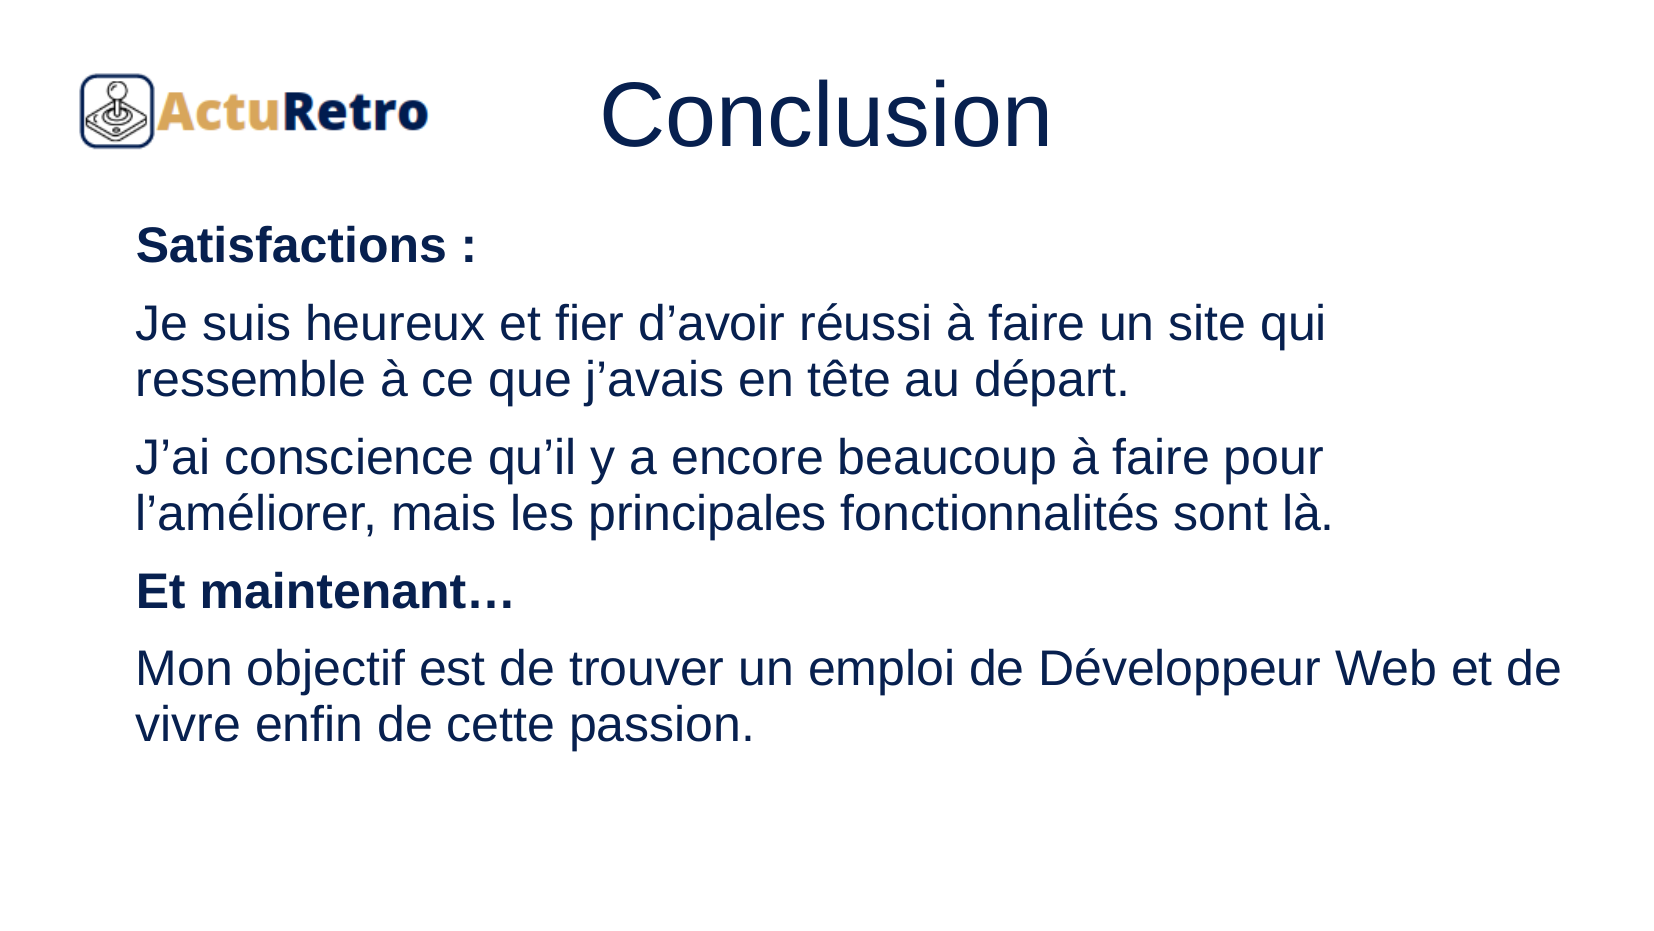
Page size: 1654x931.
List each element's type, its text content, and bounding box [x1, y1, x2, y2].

list Satisfactions : Je suis heureux et fier d’avoir réussi à faire un site qui ressemble à ce que j’avais en tête au départ. J’ai conscience qu’il y a encore beaucoup à faire pour l’améliorer, mais les principales fonctionnalités sont là. Et maintenant… Mon objectif est de trouver un emploi de Développeur Web et de vivre enfin de cette passion. [82, 217, 1571, 758]
title Conclusion [82, 37, 1571, 193]
picture [75, 69, 434, 154]
